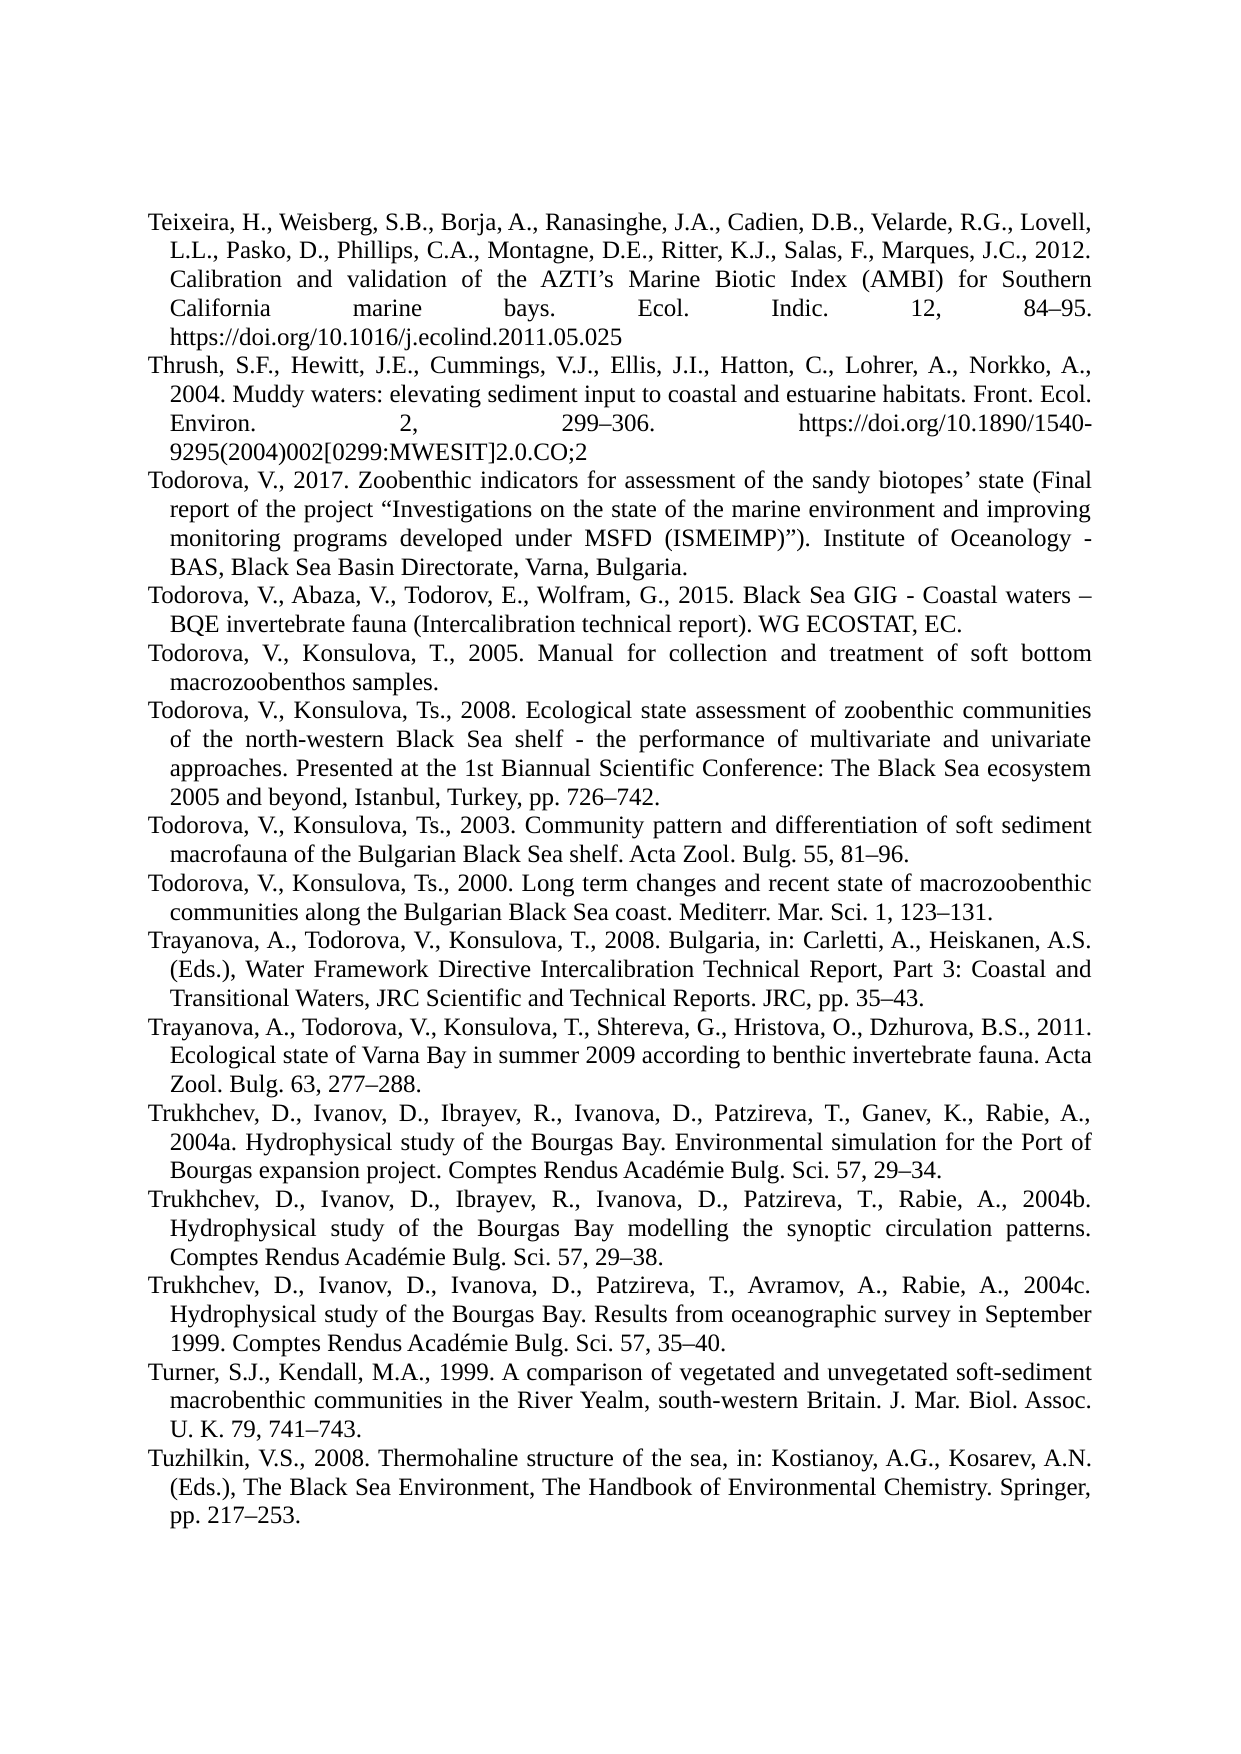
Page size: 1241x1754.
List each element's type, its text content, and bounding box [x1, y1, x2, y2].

text Teixeira, H., Weisberg, S.B., Borja, A., Ranasinghe, J.A., Cadien, D.B., Velarde, R.G., Lovell, L.L., Pasko, D., Phillips, C.A., Montagne, D.E., Ritter, K.J., Salas, F., Marques, J.C., 2012. Calibration and validation of the AZTI’s Marine Biotic Index (AMBI) for Southern California marine bays. Ecol. Indic. 12, 84–95. https://doi.org/10.1016/j.ecolind.2011.05.025 [148, 207, 1093, 350]
text Thrush, S.F., Hewitt, J.E., Cummings, V.J., Ellis, J.I., Hatton, C., Lohrer, A., Norkko, A., 2004. Muddy waters: elevating sediment input to coastal and estuarine habitats. Front. Ecol. Environ. 2, 299–306. https://doi.org/10.1890/1540-9295(2004)002[0299:MWESIT]2.0.CO;2 [148, 350, 1093, 465]
text Tuzhilkin, V.S., 2008. Thermohaline structure of the sea, in: Kostianoy, A.G., Kosarev, A.N. (Eds.), The Black Sea Environment, The Handbook of Environmental Chemistry. Springer, pp. 217–253. [148, 1443, 1093, 1529]
text Turner, S.J., Kendall, M.A., 1999. A comparison of vegetated and unvegetated soft-sediment macrobenthic communities in the River Yealm, south-western Britain. J. Mar. Biol. Assoc. U. K. 79, 741–743. [148, 1357, 1093, 1443]
text Trayanova, A., Todorova, V., Konsulova, T., 2008. Bulgaria, in: Carletti, A., Heiskanen, A.S. (Eds.), Water Framework Directive Intercalibration Technical Report, Part 3: Coastal and Transitional Waters, JRC Scientific and Technical Reports. JRC, pp. 35–43. [148, 925, 1093, 1012]
text Todorova, V., 2017. Zoobenthic indicators for assessment of the sandy biotopes’ state (Final report of the project “Investigations on the state of the marine environment and improving monitoring programs developed under MSFD (ISMEIMP)”). Institute of Oceanology - BAS, Black Sea Basin Directorate, Varna, Bulgaria. [148, 465, 1093, 580]
text Todorova, V., Konsulova, Ts., 2000. Long term changes and recent state of macrozoobenthic communities along the Bulgarian Black Sea coast. Mediterr. Mar. Sci. 1, 123–131. [148, 868, 1093, 925]
text Todorova, V., Konsulova, T., 2005. Manual for collection and treatment of soft bottom macrozoobenthos samples. [148, 638, 1093, 695]
text Todorova, V., Konsulova, Ts., 2003. Community pattern and differentiation of soft sediment macrofauna of the Bulgarian Black Sea shelf. Acta Zool. Bulg. 55, 81–96. [148, 810, 1093, 868]
text Todorova, V., Abaza, V., Todorov, E., Wolfram, G., 2015. Black Sea GIG - Coastal waters – BQE invertebrate fauna (Intercalibration technical report). WG ECOSTAT, EC. [148, 580, 1093, 638]
text Trukhchev, D., Ivanov, D., Ibrayev, R., Ivanova, D., Patzireva, T., Rabie, A., 2004b. Hydrophysical study of the Bourgas Bay modelling the synoptic circulation patterns. Comptes Rendus Académie Bulg. Sci. 57, 29–38. [148, 1184, 1093, 1270]
text Trukhchev, D., Ivanov, D., Ibrayev, R., Ivanova, D., Patzireva, T., Ganev, K., Rabie, A., 2004a. Hydrophysical study of the Bourgas Bay. Environmental simulation for the Port of Bourgas expansion project. Comptes Rendus Académie Bulg. Sci. 57, 29–34. [148, 1098, 1093, 1184]
text Trukhchev, D., Ivanov, D., Ivanova, D., Patzireva, T., Avramov, A., Rabie, A., 2004c. Hydrophysical study of the Bourgas Bay. Results from oceanographic survey in September 1999. Comptes Rendus Académie Bulg. Sci. 57, 35–40. [148, 1270, 1093, 1357]
text Todorova, V., Konsulova, Ts., 2008. Ecological state assessment of zoobenthic communities of the north-western Black Sea shelf - the performance of multivariate and univariate approaches. Presented at the 1st Biannual Scientific Conference: The Black Sea ecosystem 2005 and beyond, Istanbul, Turkey, pp. 726–742. [148, 695, 1093, 810]
text Trayanova, A., Todorova, V., Konsulova, T., Shtereva, G., Hristova, O., Dzhurova, B.S., 2011. Ecological state of Varna Bay in summer 2009 according to benthic invertebrate fauna. Acta Zool. Bulg. 63, 277–288. [148, 1012, 1093, 1098]
